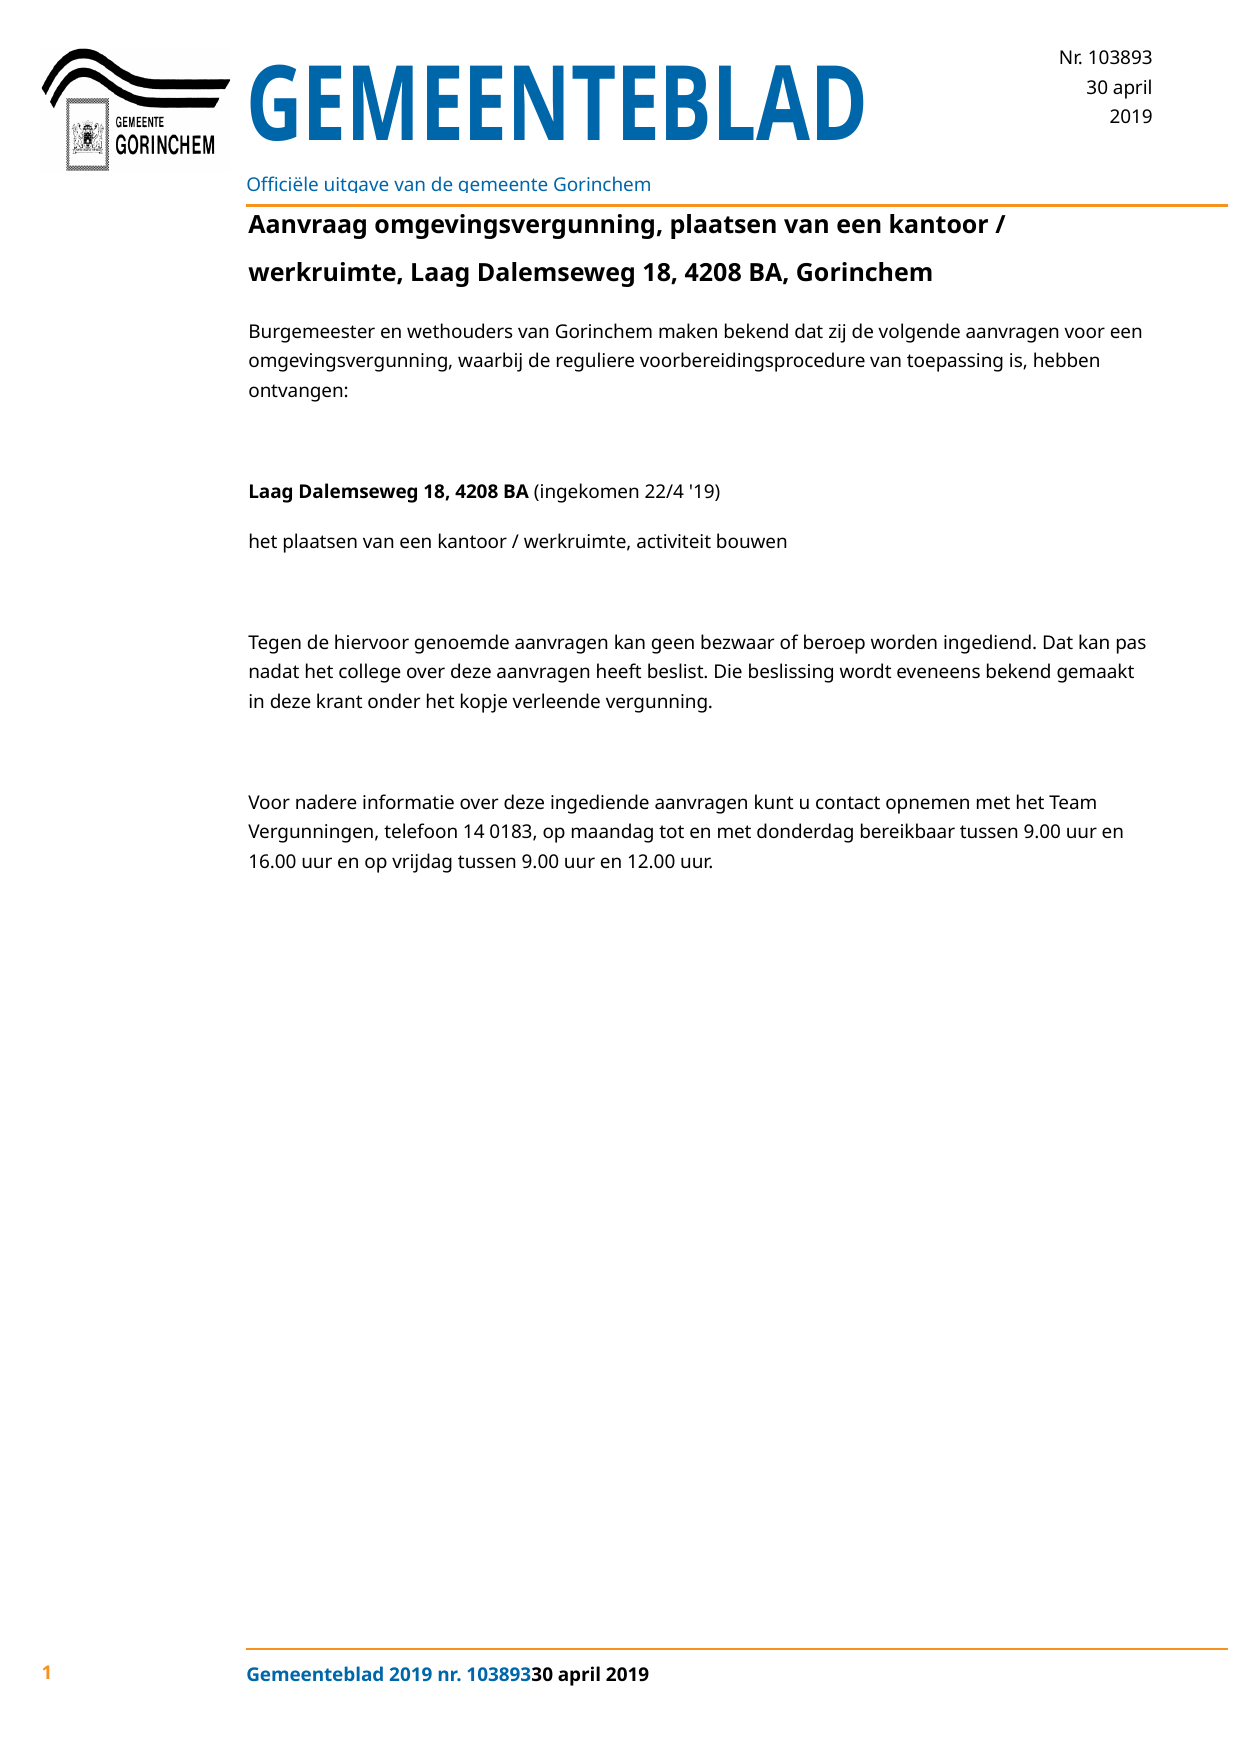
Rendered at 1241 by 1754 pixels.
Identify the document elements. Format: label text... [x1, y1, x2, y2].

text Aanvraag omgevingsvergunning, plaatsen van een kantoor / werkruimte, Laag Dalemseweg 18, 4208 BA, Gorinchem [248, 207, 1152, 288]
picture [41, 47, 231, 172]
text het plaatsen van een kantoor / werkruimte, activiteit bouwen [248, 528, 1152, 554]
text Laag Dalemseweg 18, 4208 BA (ingekomen 22/4 '19) [248, 478, 1152, 504]
text Tegen de hiervoor genoemde aanvragen kan geen bezwaar of beroep worden ingediend. Dat kan pas nadat het college over deze aanvragen heeft beslist. Die beslissing wordt eveneens bekend gemaakt in deze krant onder het kopje verleende vergunning. [248, 629, 1152, 714]
text Burgemeester en wethouders van Gorinchem maken bekend dat zij de volgende aanvragen voor een omgevingsvergunning, waarbij de reguliere voorbereidingsprocedure van toepassing is, hebben ontvangen: [248, 318, 1152, 403]
text Voor nadere informatie over deze ingediende aanvragen kunt u contact opnemen met het Team Vergunningen, telefoon 14 0183, op maandag tot en met donderdag bereikbaar tussen 9.00 uur en 16.00 uur en op vrijdag tussen 9.00 uur en 12.00 uur. [248, 789, 1152, 874]
